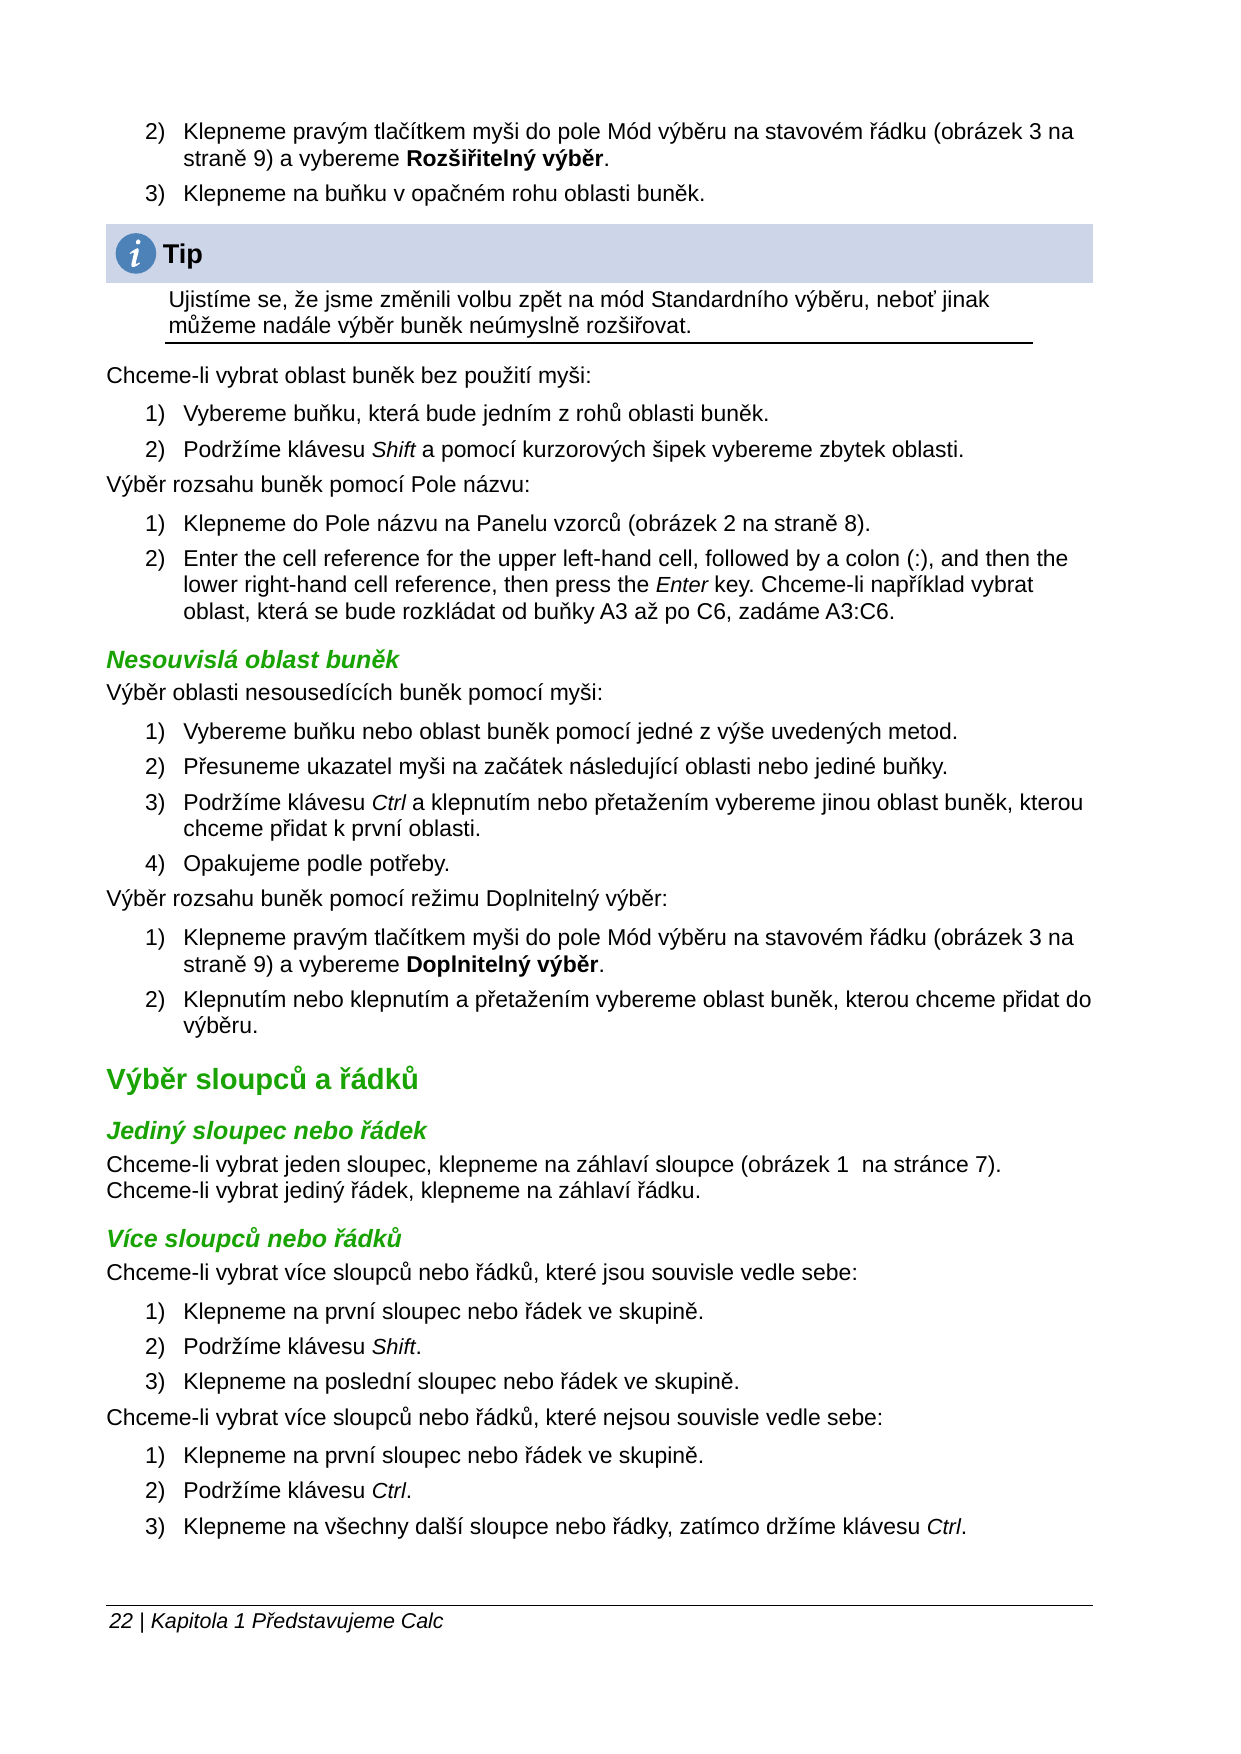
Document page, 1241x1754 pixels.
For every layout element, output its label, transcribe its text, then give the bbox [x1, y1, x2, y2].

list Klepneme na všechny další sloupce nebo řádky, zatímco držíme klávesu Ctrl. [165, 1513, 1093, 1539]
list Klepneme na první sloupec nebo řádek ve skupině. [165, 1442, 1093, 1469]
subtitle Výběr sloupců a řádků [106, 1062, 1093, 1096]
list Podržíme klávesu Shift a pomocí kurzorových šipek vybereme zbytek oblasti. [165, 436, 1093, 462]
text Ujistíme se, že jsme změnili volbu zpět na mód Standardního výběru, neboť jinak můžeme nadále výběr buněk neúmyslně rozšiřovat. [165, 283, 1033, 342]
list Podržíme klávesu Ctrl a klepnutím nebo přetažením vybereme jinou oblast buněk, kterou chceme přidat k první oblasti. [165, 788, 1093, 841]
list Chceme-li vybrat oblast buněk bez použití myši: [106, 362, 1093, 388]
list Přesuneme ukazatel myši na začátek následující oblasti nebo jediné buňky. [165, 753, 1093, 780]
list Chceme-li vybrat více sloupců nebo řádků, které jsou souvisle vedle sebe: [106, 1259, 1093, 1285]
text Výběr oblasti nesousedících buněk pomocí myši: [106, 679, 1093, 706]
text Chceme-li vybrat jeden sloupec, klepneme na záhlaví sloupce (obrázek 1 na stránce 6). Chceme-li vybrat jediný řádek, klepneme na záhlaví řádku. [106, 1151, 1093, 1204]
list Enter the cell reference for the upper left-hand cell, followed by a colon (:), and then the lower right-hand cell reference, then press the Enter key. Chceme-li například vybrat oblast, která se bude rozkládat od buňky A3 až po C6, zadáme A3:C6. [165, 545, 1093, 624]
list Klepneme do Pole názvu na Panelu vzorců (obrázek 2 na straně 7). [165, 510, 1093, 536]
subtitle Nesouvislá oblast buněk [106, 644, 1093, 673]
list Opakujeme podle potřeby. [165, 850, 1093, 876]
text Výběr rozsahu buněk pomocí Pole názvu: [106, 471, 1093, 497]
subtitle Více sloupců nebo řádků [106, 1224, 1093, 1253]
list Klepneme pravým tlačítkem myši do pole Mód výběru na stavovém řádku (obrázek 3 na straně 8) a vybereme Doplnitelný výběr. [165, 924, 1093, 977]
list Klepneme na buňku v opačném rohu oblasti buněk. [165, 180, 1093, 206]
list Podržíme klávesu Shift. [165, 1333, 1093, 1359]
text Výběr rozsahu buněk pomocí režimu Doplnitelný výběr: [106, 885, 1093, 912]
list Podržíme klávesu Ctrl. [165, 1477, 1093, 1504]
list Chceme-li vybrat více sloupců nebo řádků, které nejsou souvisle vedle sebe: [106, 1403, 1093, 1430]
list Vybereme buňku nebo oblast buněk pomocí jedné z výše uvedených metod. [165, 718, 1093, 744]
subtitle Tip [106, 224, 1093, 283]
list Klepneme na poslední sloupec nebo řádek ve skupině. [165, 1368, 1093, 1394]
list Klepnutím nebo klepnutím a přetažením vybereme oblast buněk, kterou chceme přidat do výběru. [165, 986, 1093, 1038]
subtitle Jediný sloupec nebo řádek [106, 1116, 1093, 1145]
list Klepneme na první sloupec nebo řádek ve skupině. [165, 1298, 1093, 1324]
list Vybereme buňku, která bude jedním z rohů oblasti buněk. [165, 400, 1093, 427]
list Klepneme pravým tlačítkem myši do pole Mód výběru na stavovém řádku (obrázek 3 na straně 8) a vybereme Rozšiřitelný výběr. [165, 118, 1093, 171]
